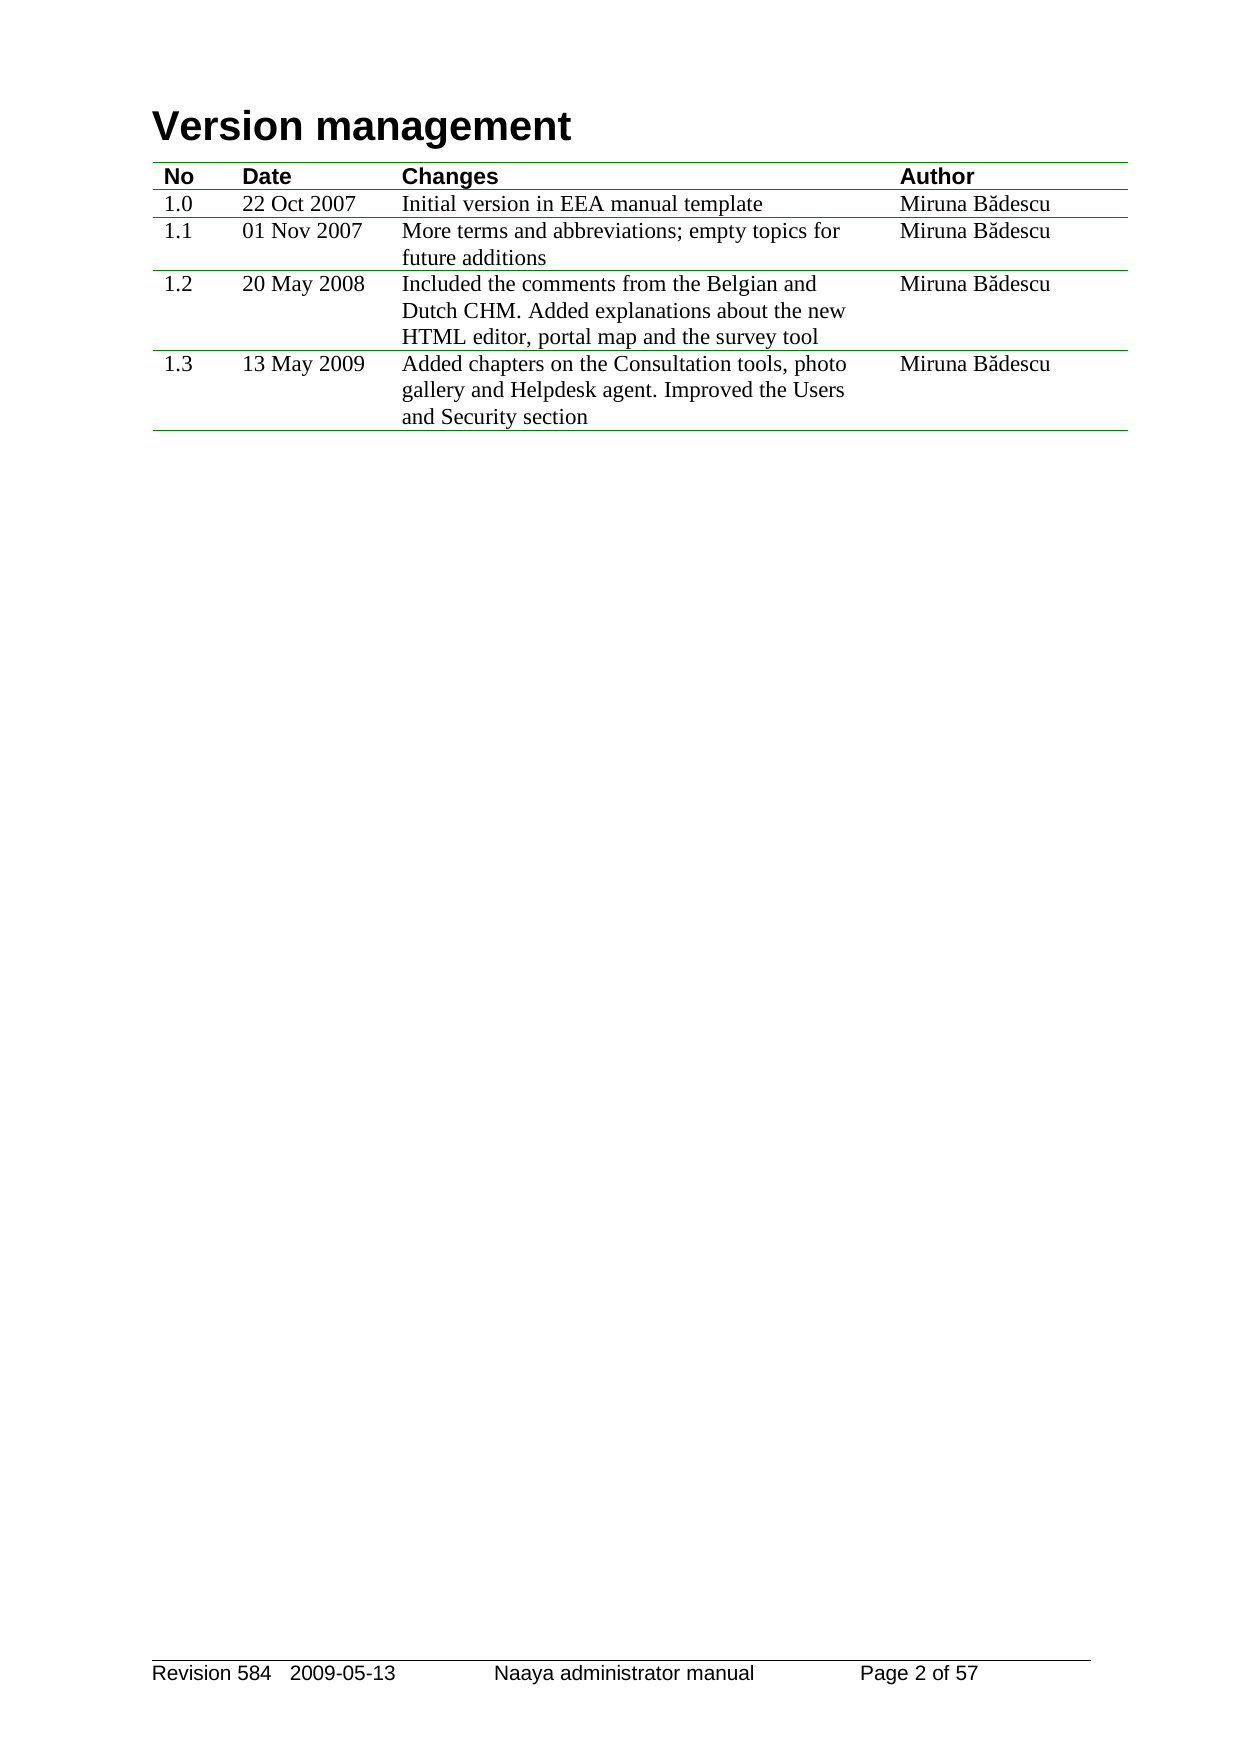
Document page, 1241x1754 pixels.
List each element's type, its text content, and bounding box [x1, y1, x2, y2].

table_cell Added chapters on the Consultation tools, photo gallery and Helpdesk agent. Improved the Users and Security section [390, 351, 888, 429]
table_cell 1.1 [153, 218, 231, 270]
table_header No [153, 163, 231, 189]
subtitle Version management [152, 102, 1128, 149]
table_cell Miruna Bădescu [888, 271, 1128, 350]
table_cell Included the comments from the Belgian and Dutch CHM. Added explanations about the new HTML editor, portal map and the survey tool [390, 271, 888, 350]
table_cell 1.3 [153, 351, 231, 429]
table_header Author [888, 163, 1128, 189]
table_cell 22 Oct 2007 [231, 190, 390, 217]
table_cell 13 May 2009 [231, 351, 390, 429]
table_cell More terms and abbreviations; empty topics for future additions [390, 218, 888, 270]
table_cell Miruna Bădescu [888, 218, 1128, 270]
table_cell 1.2 [153, 271, 231, 350]
table_cell Initial version in EEA manual template [390, 190, 888, 217]
table_header Changes [390, 163, 888, 189]
table_cell 01 Nov 2007 [231, 218, 390, 270]
table_cell Miruna Bădescu [888, 351, 1128, 429]
table_cell 20 May 2008 [231, 271, 390, 350]
table_header Date [231, 163, 390, 189]
table_cell 1.0 [153, 190, 231, 217]
table_cell Miruna Bădescu [888, 190, 1128, 217]
